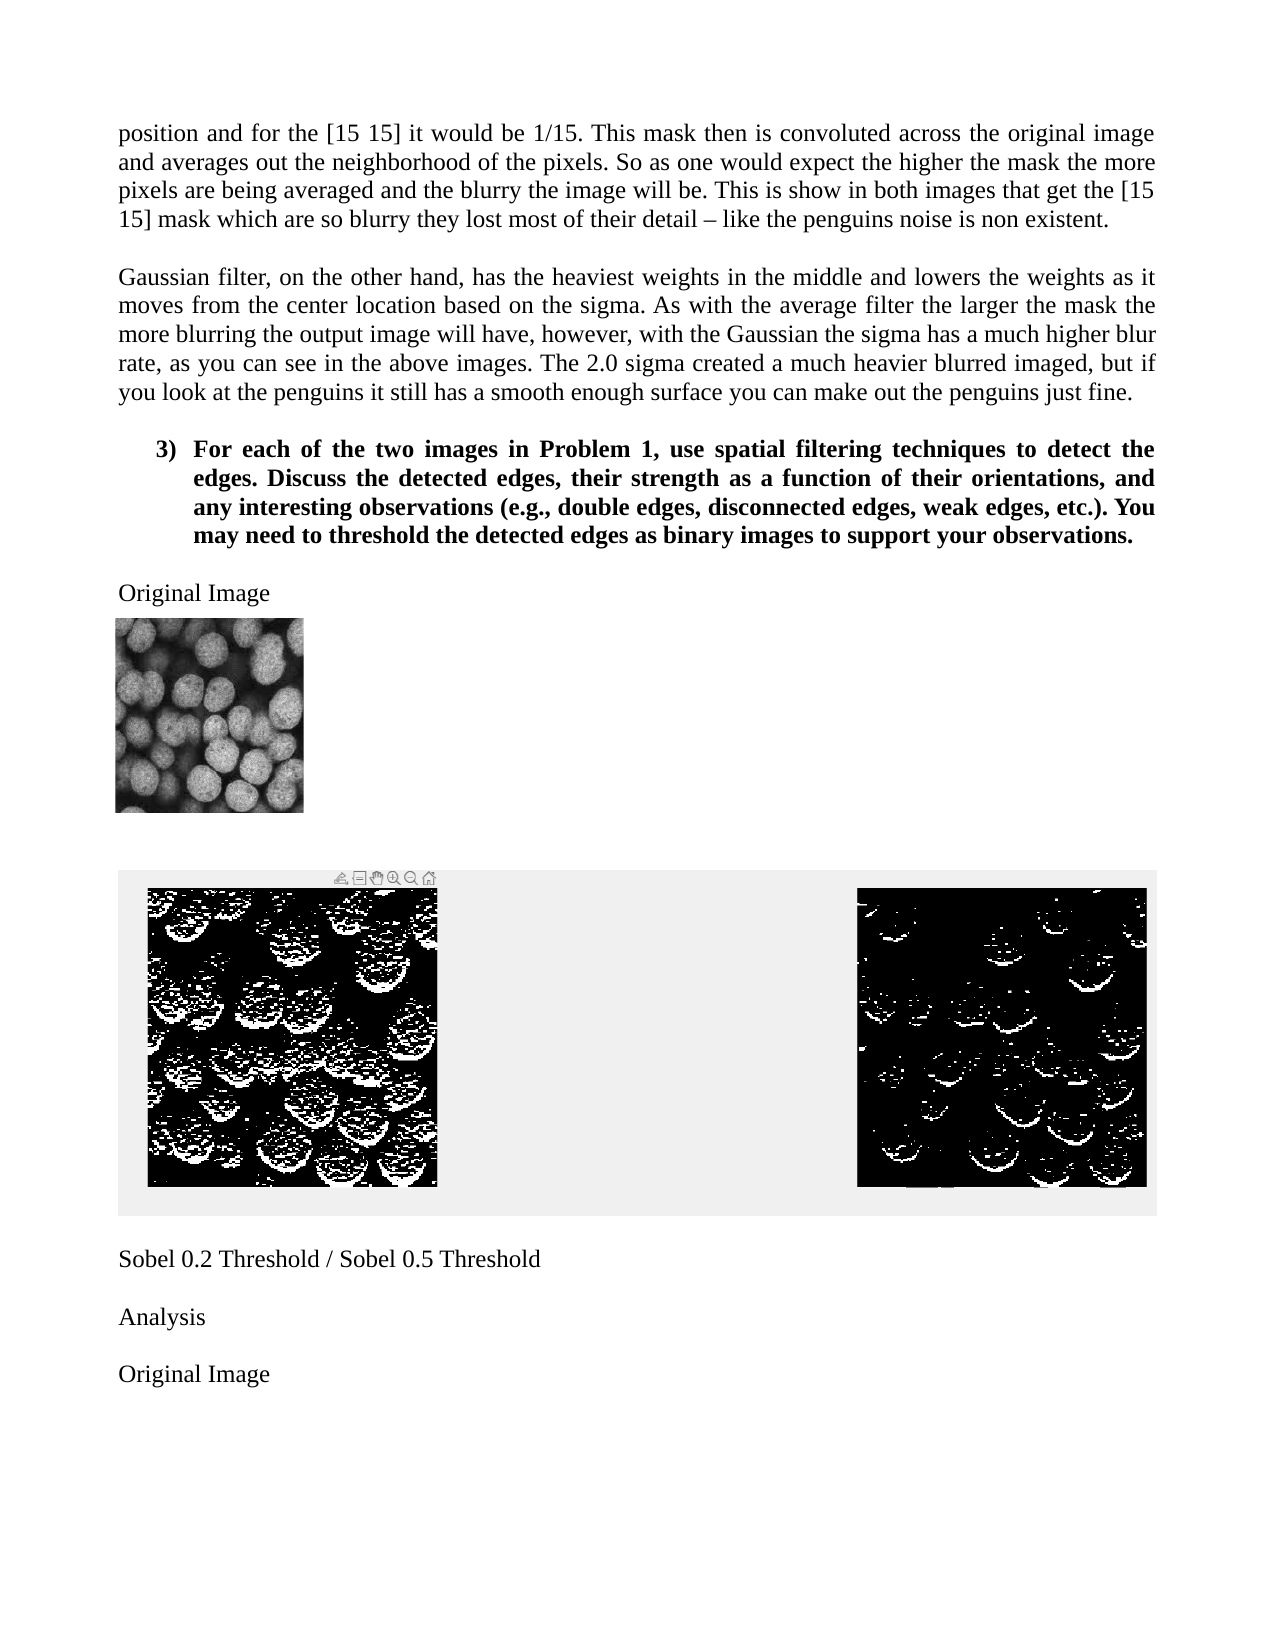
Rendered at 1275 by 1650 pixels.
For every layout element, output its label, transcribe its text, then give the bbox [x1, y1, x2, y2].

text Analysis [118, 1302, 1157, 1330]
list For each of the two images in Problem 1, use spatial filtering techniques to detect the edges. Discuss the detected edges, their strength as a function of their orientations, and any interesting observations (e.g., double edges, disconnected edges, weak edges, etc.). You may need to threshold the detected edges as binary images to support your observations. [156, 434, 1157, 549]
text Gaussian filter, on the other hand, has the heaviest weights in the middle and lowers the weights as it moves from the center location based on the sigma. As with the average filter the larger the mask the more blurring the output image will have, however, with the Gaussian the sigma has a much higher blur rate, as you can see in the above images. The 2.0 sigma created a much heavier blurred imaged, but if you look at the penguins it still has a smooth enough surface you can make out the penguins just fine. [118, 262, 1157, 406]
picture [115, 618, 304, 813]
picture [118, 870, 1157, 1216]
text position and for the [15 15] it would be 1/15. This mask then is convoluted across the original image and averages out the neighborhood of the pixels. So as one would expect the higher the mask the more pixels are being averaged and the blurry the image will be. This is show in both images that get the [15 15] mask which are so blurry they lost most of their detail – like the penguins noise is non existent. [118, 118, 1157, 233]
text Original Image [118, 578, 1157, 607]
text Original Image [118, 1359, 1157, 1388]
text Sobel 0.2 Threshold / Sobel 0.5 Threshold [118, 1244, 1157, 1273]
